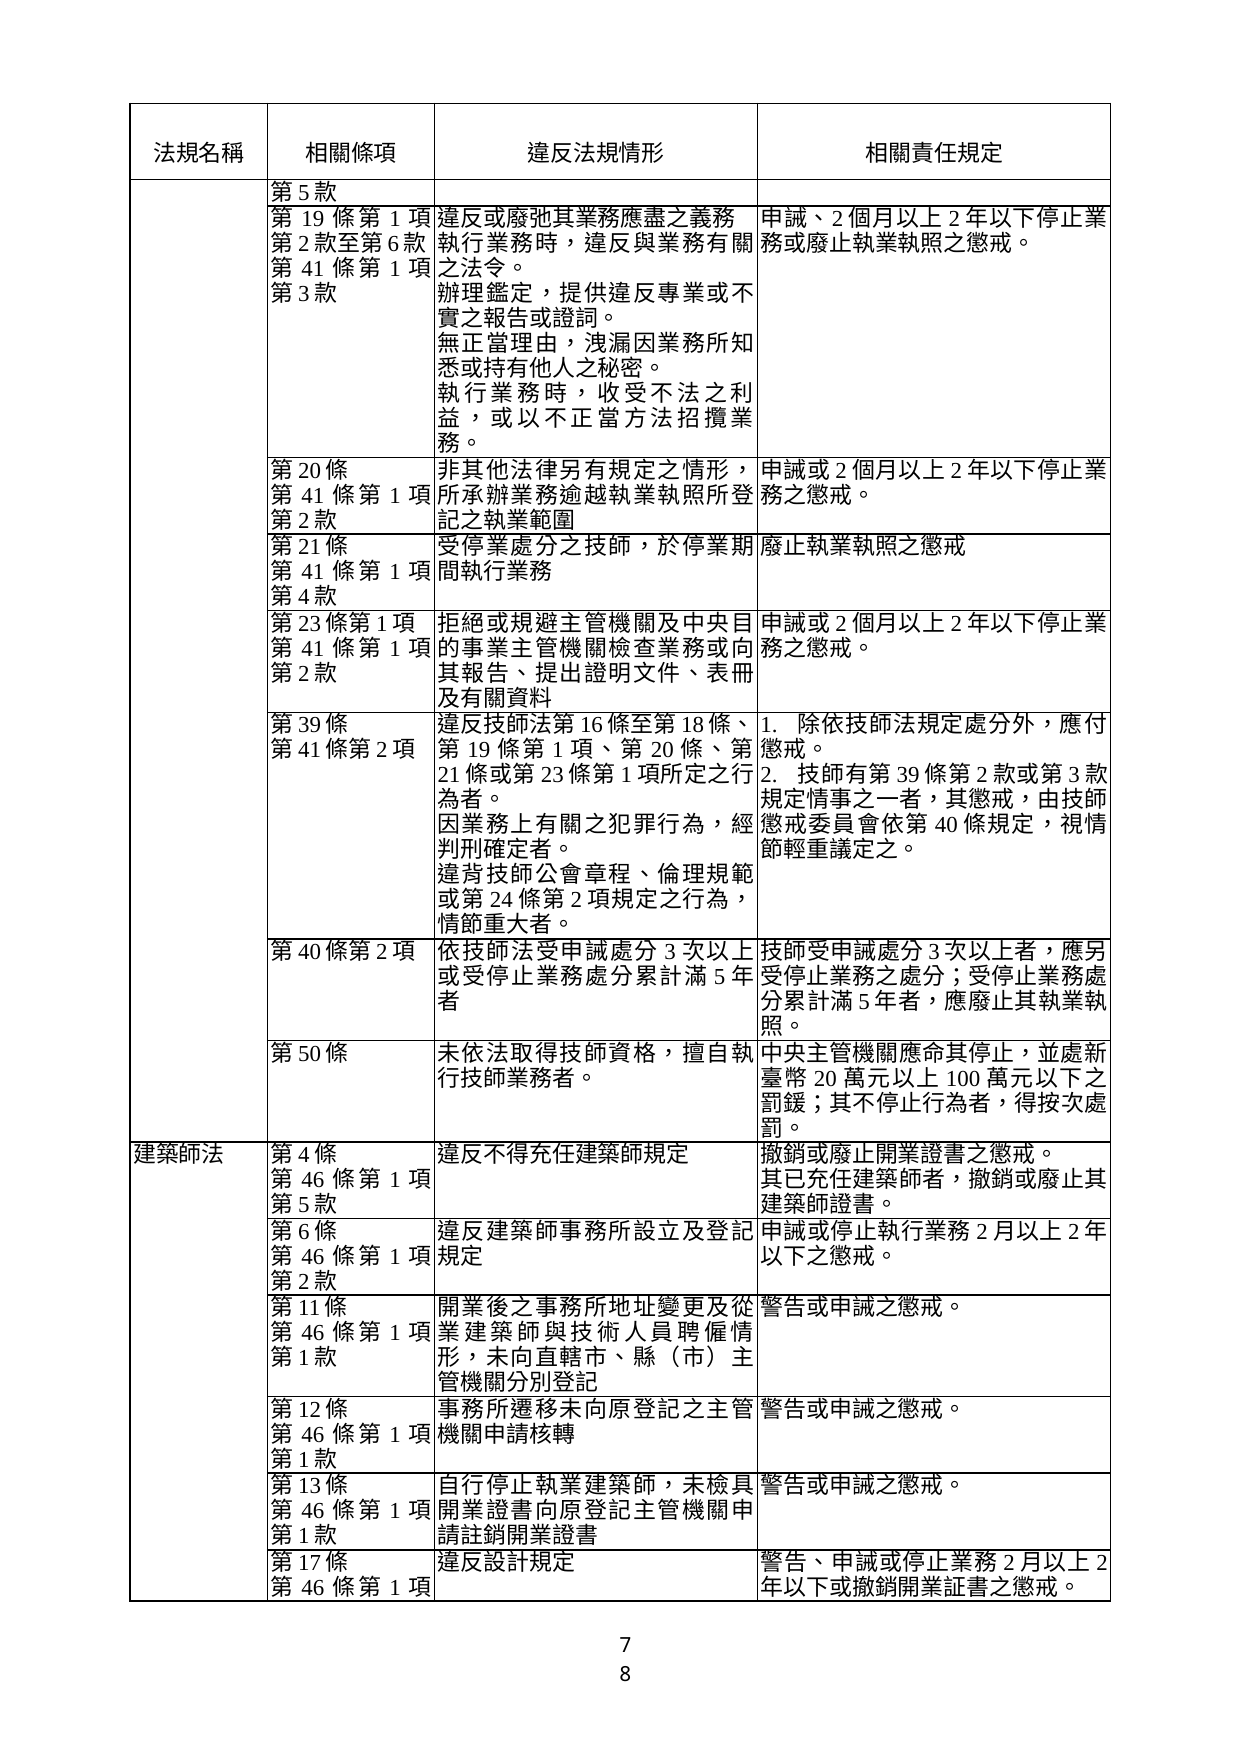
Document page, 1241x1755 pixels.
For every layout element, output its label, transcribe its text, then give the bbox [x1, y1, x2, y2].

table_cell 開業後之事務所地址變更及從業建築師與技術人員聘僱情形，未向直轄市、縣（市）主管機關分別登記 [435, 1296, 757, 1396]
table_cell 第11條 第46條第1項第1款 [268, 1296, 434, 1396]
table_cell 警告或申誡之懲戒。 [758, 1397, 1110, 1472]
table_cell [131, 180, 267, 1141]
table_cell 違反技師法第16條至第18條、第19條第1項、第20條、第21條或第23條第1項所定之行為者。 因業務上有關之犯罪行為，經判刑確定者。 違背技師公會章程、倫理規範或第24條第2項規定之行為，情節重大者。 [435, 713, 757, 938]
table_cell 事務所遷移未向原登記之主管機關申請核轉 [435, 1397, 757, 1472]
table_cell 第19條第1項第2款至第6款 第41條第1項第3款 [268, 207, 434, 457]
table_cell 技師受申誡處分3次以上者，應另受停止業務之處分；受停止業務處分累計滿5年者，應廢止其執業執照。 [758, 940, 1110, 1039]
table_cell 非其他法律另有規定之情形，所承辦業務逾越執業執照所登記之執業範圍 [435, 458, 757, 533]
table_cell 第12條 第46條第1項第1款 [268, 1397, 434, 1472]
table_cell 受停業處分之技師，於停業期間執行業務 [435, 535, 757, 610]
table_cell 中央主管機關應命其停止，並處新臺幣20萬元以上100萬元以下之罰鍰；其不停止行為者，得按次處罰。 [758, 1041, 1110, 1141]
table_cell 警告、申誡或停止業務2月以上2年以下或撤銷開業証書之懲戒。 [758, 1551, 1110, 1600]
table_cell 第4條 第46條第1項第5款 [268, 1143, 434, 1218]
table_cell 第50條 [268, 1041, 434, 1141]
table_cell 警告或申誡之懲戒。 [758, 1296, 1110, 1396]
table_cell 第40條第2項 [268, 940, 434, 1039]
table_cell 拒絕或規避主管機關及中央目的事業主管機關檢查業務或向其報告、提出證明文件、表冊及有關資料 [435, 611, 757, 711]
table_cell 違反設計規定 [435, 1551, 757, 1600]
table_header 法規名稱 [131, 104, 267, 178]
table_cell 違反或廢弛其業務應盡之義務 執行業務時，違反與業務有關之法令。 辦理鑑定，提供違反專業或不實之報告或證詞。 無正當理由，洩漏因業務所知悉或持有他人之秘密。 執行業務時，收受不法之利益，或以不正當方法招攬業務。 [435, 207, 757, 457]
table_cell 未依法取得技師資格，擅自執行技師業務者。 [435, 1041, 757, 1141]
table_header 相關條項 [268, 104, 434, 178]
table_cell 第39條 第41條第2項 [268, 713, 434, 938]
table_cell 違反建築師事務所設立及登記規定 [435, 1219, 757, 1294]
table_cell 第23條第1項 第41條第1項第2款 [268, 611, 434, 711]
table_cell 撤銷或廢止開業證書之懲戒。 其已充任建築師者，撤銷或廢止其建築師證書。 [758, 1143, 1110, 1218]
table_cell 申誡、2個月以上2年以下停止業務或廢止執業執照之懲戒。 [758, 207, 1110, 457]
table_cell 申誡或2個月以上2年以下停止業務之懲戒。 [758, 458, 1110, 533]
table_cell 依技師法受申誡處分3次以上或受停止業務處分累計滿5年者 [435, 940, 757, 1039]
table_cell 第13條 第46條第1項第1款 [268, 1474, 434, 1549]
table_cell 警告或申誡之懲戒。 [758, 1474, 1110, 1549]
table_cell 申誡或停止執行業務2月以上2年以下之懲戒。 [758, 1219, 1110, 1294]
table_cell 第17條 第46條第1項 [268, 1551, 434, 1600]
table_cell 廢止執業執照之懲戒 [758, 535, 1110, 610]
table_cell 第6條 第46條第1項第2款 [268, 1219, 434, 1294]
table_cell 第20條 第41條第1項第2款 [268, 458, 434, 533]
table_header 相關責任規定 [758, 104, 1110, 178]
table_cell [758, 180, 1110, 205]
table_cell [435, 180, 757, 205]
table_cell 申誡或2個月以上2年以下停止業務之懲戒。 [758, 611, 1110, 711]
table_cell 第5款 [268, 180, 434, 205]
table_cell 自行停止執業建築師，未檢具開業證書向原登記主管機關申請註銷開業證書 [435, 1474, 757, 1549]
table_cell 違反不得充任建築師規定 [435, 1143, 757, 1218]
table_cell 除依技師法規定處分外，應付懲戒。 技師有第39條第2款或第3款規定情事之一者，其懲戒，由技師懲戒委員會依第40條規定，視情節輕重議定之。 [758, 713, 1110, 938]
table_cell 建築師法 [131, 1143, 267, 1600]
table_cell 第21條 第41條第1項第4款 [268, 535, 434, 610]
table_header 違反法規情形 [435, 104, 757, 178]
